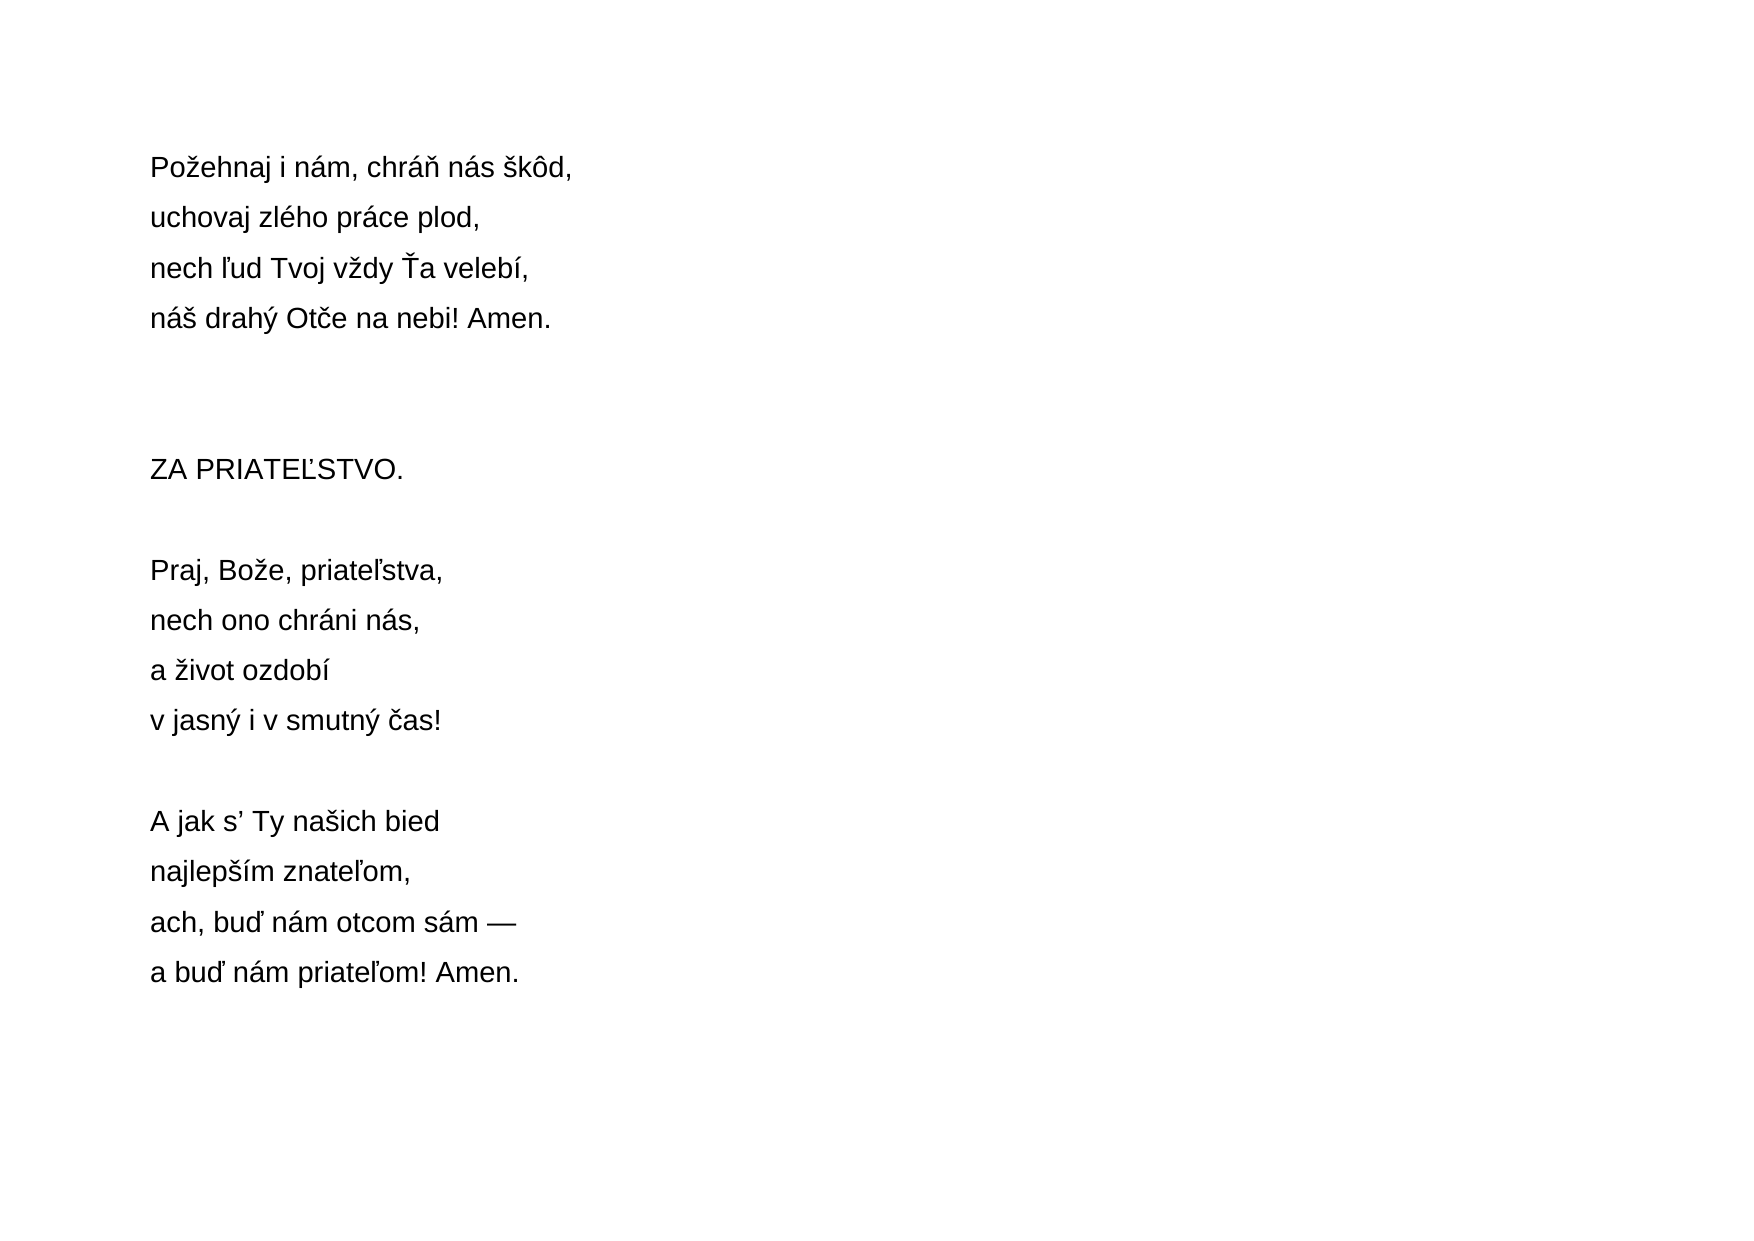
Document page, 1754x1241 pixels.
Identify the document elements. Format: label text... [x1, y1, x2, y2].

text nech ono chráni nás, [150, 603, 1243, 636]
text A jak s’ Ty našich bied [150, 804, 1243, 838]
text uchovaj zlého práce plod, [150, 200, 1243, 234]
text náš drahý Otče na nebi! Amen. [150, 301, 1243, 334]
text v jasný i v smutný čas! [150, 703, 1243, 737]
text ach, buď nám otcom sám — [150, 905, 1243, 938]
text nech ľud Tvoj vždy Ťa velebí, [150, 251, 1243, 284]
subtitle ZA PRIATEĽSTVO. [150, 452, 1243, 485]
text Praj, Bože, priateľstva, [150, 552, 1243, 586]
text najlepším znateľom, [150, 854, 1243, 888]
text Požehnaj i nám, chráň nás škôd, [150, 150, 1243, 183]
text a život ozdobí [150, 653, 1243, 687]
text a buď nám priateľom! Amen. [150, 955, 1243, 988]
